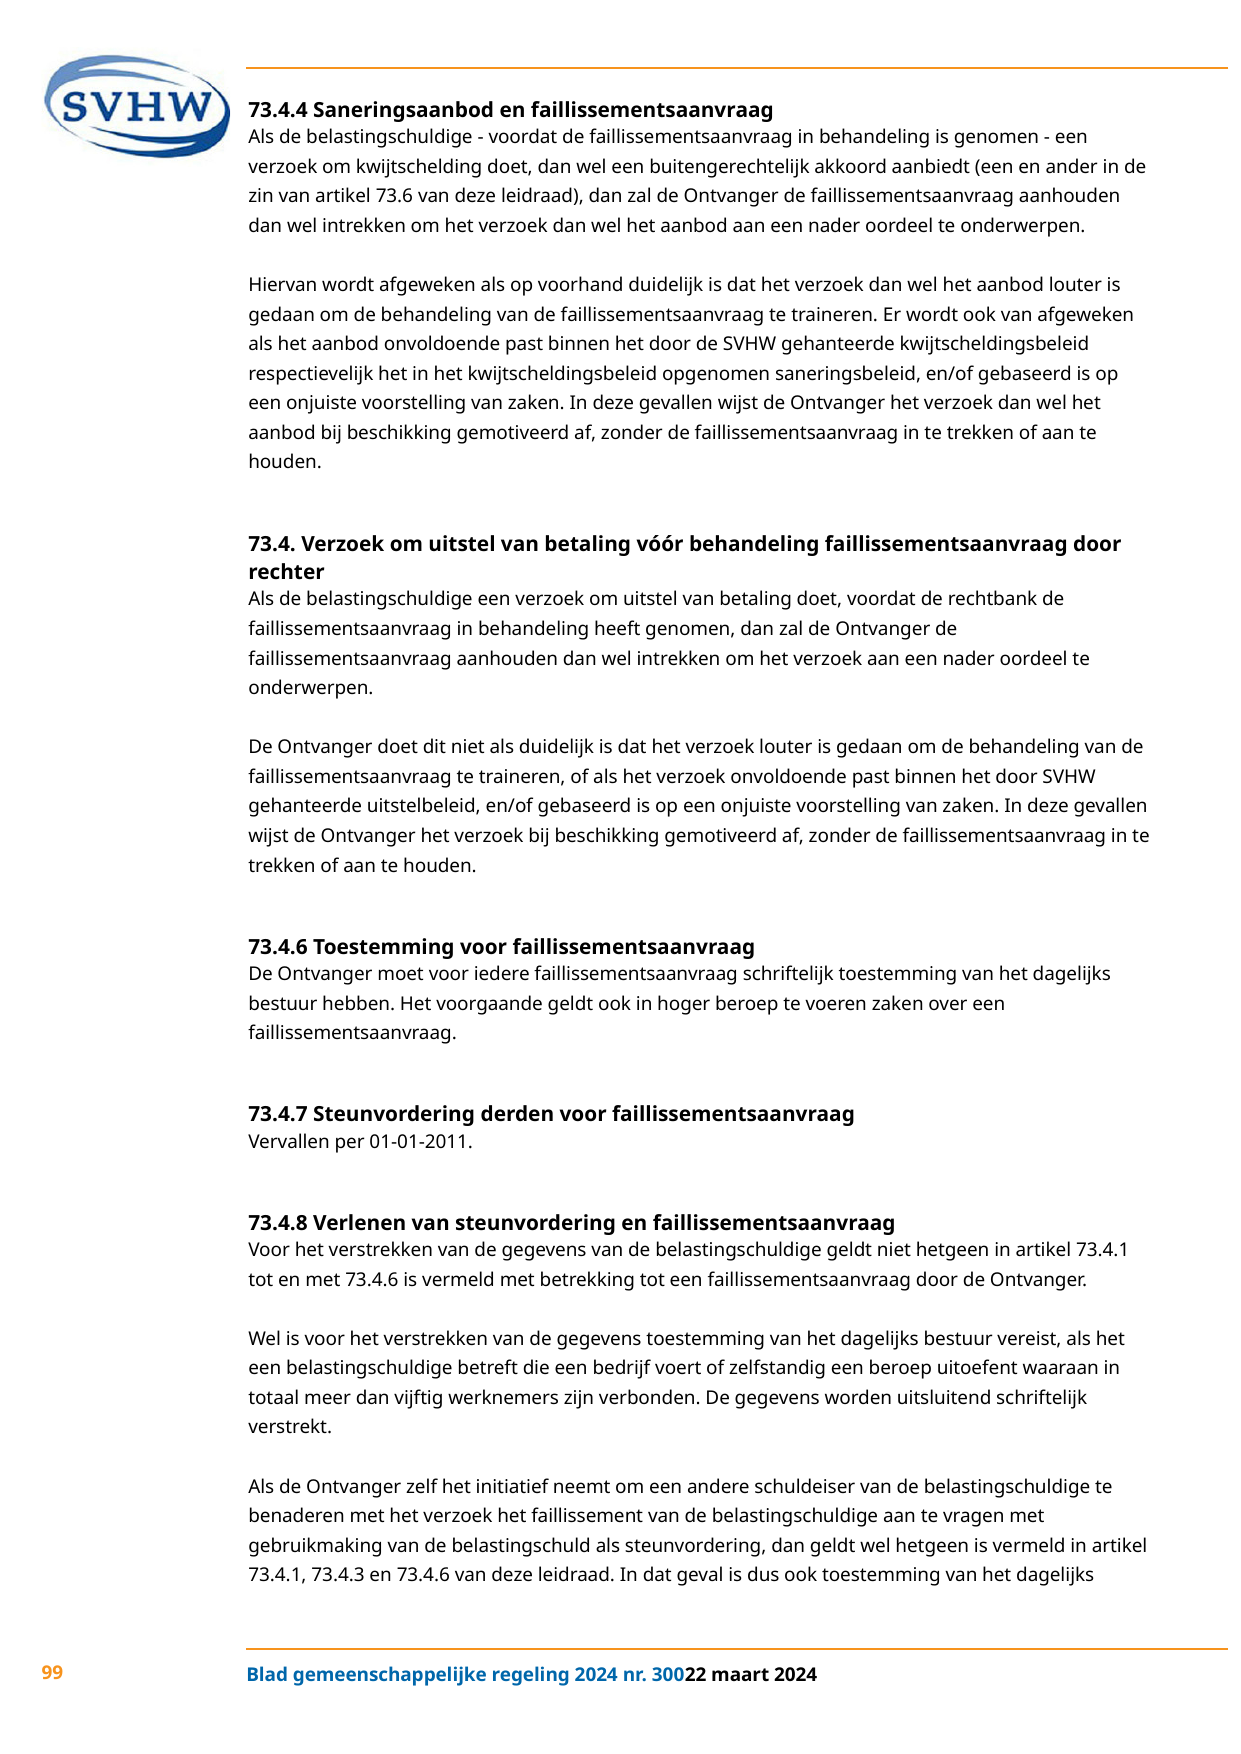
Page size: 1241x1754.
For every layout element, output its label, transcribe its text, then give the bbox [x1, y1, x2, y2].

text De Ontvanger moet voor iedere faillissementsaanvraag schriftelijk toestemming van het dagelijks bestuur hebben. Het voorgaande geldt ook in hoger beroep te voeren zaken over een faillissementsaanvraag. [248, 960, 1152, 1045]
text Wel is voor het verstrekken van de gegevens toestemming van het dagelijks bestuur vereist, als het een belastingschuldige betreft die een bedrijf voert of zelfstandig een beroep uitoefent waaraan in totaal meer dan vijftig werknemers zijn verbonden. De gegevens worden uitsluitend schriftelijk verstrekt. [248, 1325, 1152, 1439]
text Als de belastingschuldige een verzoek om uitstel van betaling doet, voordat de rechtbank de faillissementsaanvraag in behandeling heeft genomen, dan zal de Ontvanger de faillissementsaanvraag aanhouden dan wel intrekken om het verzoek aan een nader oordeel te onderwerpen. [248, 586, 1152, 700]
text Hiervan wordt afgeweken als op voorhand duidelijk is dat het verzoek dan wel het aanbod louter is gedaan om de behandeling van de faillissementsaanvraag te traineren. Er wordt ook van afgeweken als het aanbod onvoldoende past binnen het door de SVHW gehanteerde kwijtscheldingsbeleid respectievelijk het in het kwijtscheldingsbeleid opgenomen saneringsbeleid, en/of gebaseerd is op een onjuiste voorstelling van zaken. In deze gevallen wijst de Ontvanger het verzoek dan wel het aanbod bij beschikking gemotiveerd af, zonder de faillissementsaanvraag in te trekken of aan te houden. [248, 271, 1152, 474]
text 73.4.6 Toestemming voor faillissementsaanvraag [248, 932, 1152, 960]
text Als de Ontvanger zelf het initiatief neemt om een andere schuldeiser van de belastingschuldige te benaderen met het verzoek het faillissement van de belastingschuldige aan te vragen met gebruikmaking van de belastingschuld als steunvordering, dan geldt wel hetgeen is vermeld in artikel 73.4.1, 73.4.3 en 73.4.6 van deze leidraad. In dat geval is dus ook toestemming van het dagelijks [248, 1473, 1152, 1587]
text Als de belastingschuldige - voordat de faillissementsaanvraag in behandeling is genomen - een verzoek om kwijtschelding doet, dan wel een buitengerechtelijk akkoord aanbiedt (een en ander in de zin van artikel 73.6 van deze leidraad), dan zal de Ontvanger de faillissementsaanvraag aanhouden dan wel intrekken om het verzoek dan wel het aanbod aan een nader oordeel te onderwerpen. [248, 123, 1152, 238]
text 73.4.8 Verlenen van steunvordering en faillissementsaanvraag [248, 1208, 1152, 1236]
text 73.4. Verzoek om uitstel van betaling vóór behandeling faillissementsaanvraag door rechter [248, 529, 1152, 586]
text Voor het verstrekken van de gegevens van de belastingschuldige geldt niet hetgeen in artikel 73.4.1 tot en met 73.4.6 is vermeld met betrekking tot een faillissementsaanvraag door de Ontvanger. [248, 1236, 1152, 1292]
picture [41, 47, 231, 172]
text Vervallen per 01-01-2011. [248, 1128, 1152, 1153]
text 73.4.4 Saneringsaanbod en faillissementsaanvraag [248, 95, 1152, 123]
text De Ontvanger doet dit niet als duidelijk is dat het verzoek louter is gedaan om de behandeling van de faillissementsaanvraag te traineren, of als het verzoek onvoldoende past binnen het door SVHW gehanteerde uitstelbeleid, en/of gebaseerd is op een onjuiste voorstelling van zaken. In deze gevallen wijst de Ontvanger het verzoek bij beschikking gemotiveerd af, zonder de faillissementsaanvraag in te trekken of aan te houden. [248, 733, 1152, 877]
text 73.4.7 Steunvordering derden voor faillissementsaanvraag [248, 1099, 1152, 1128]
